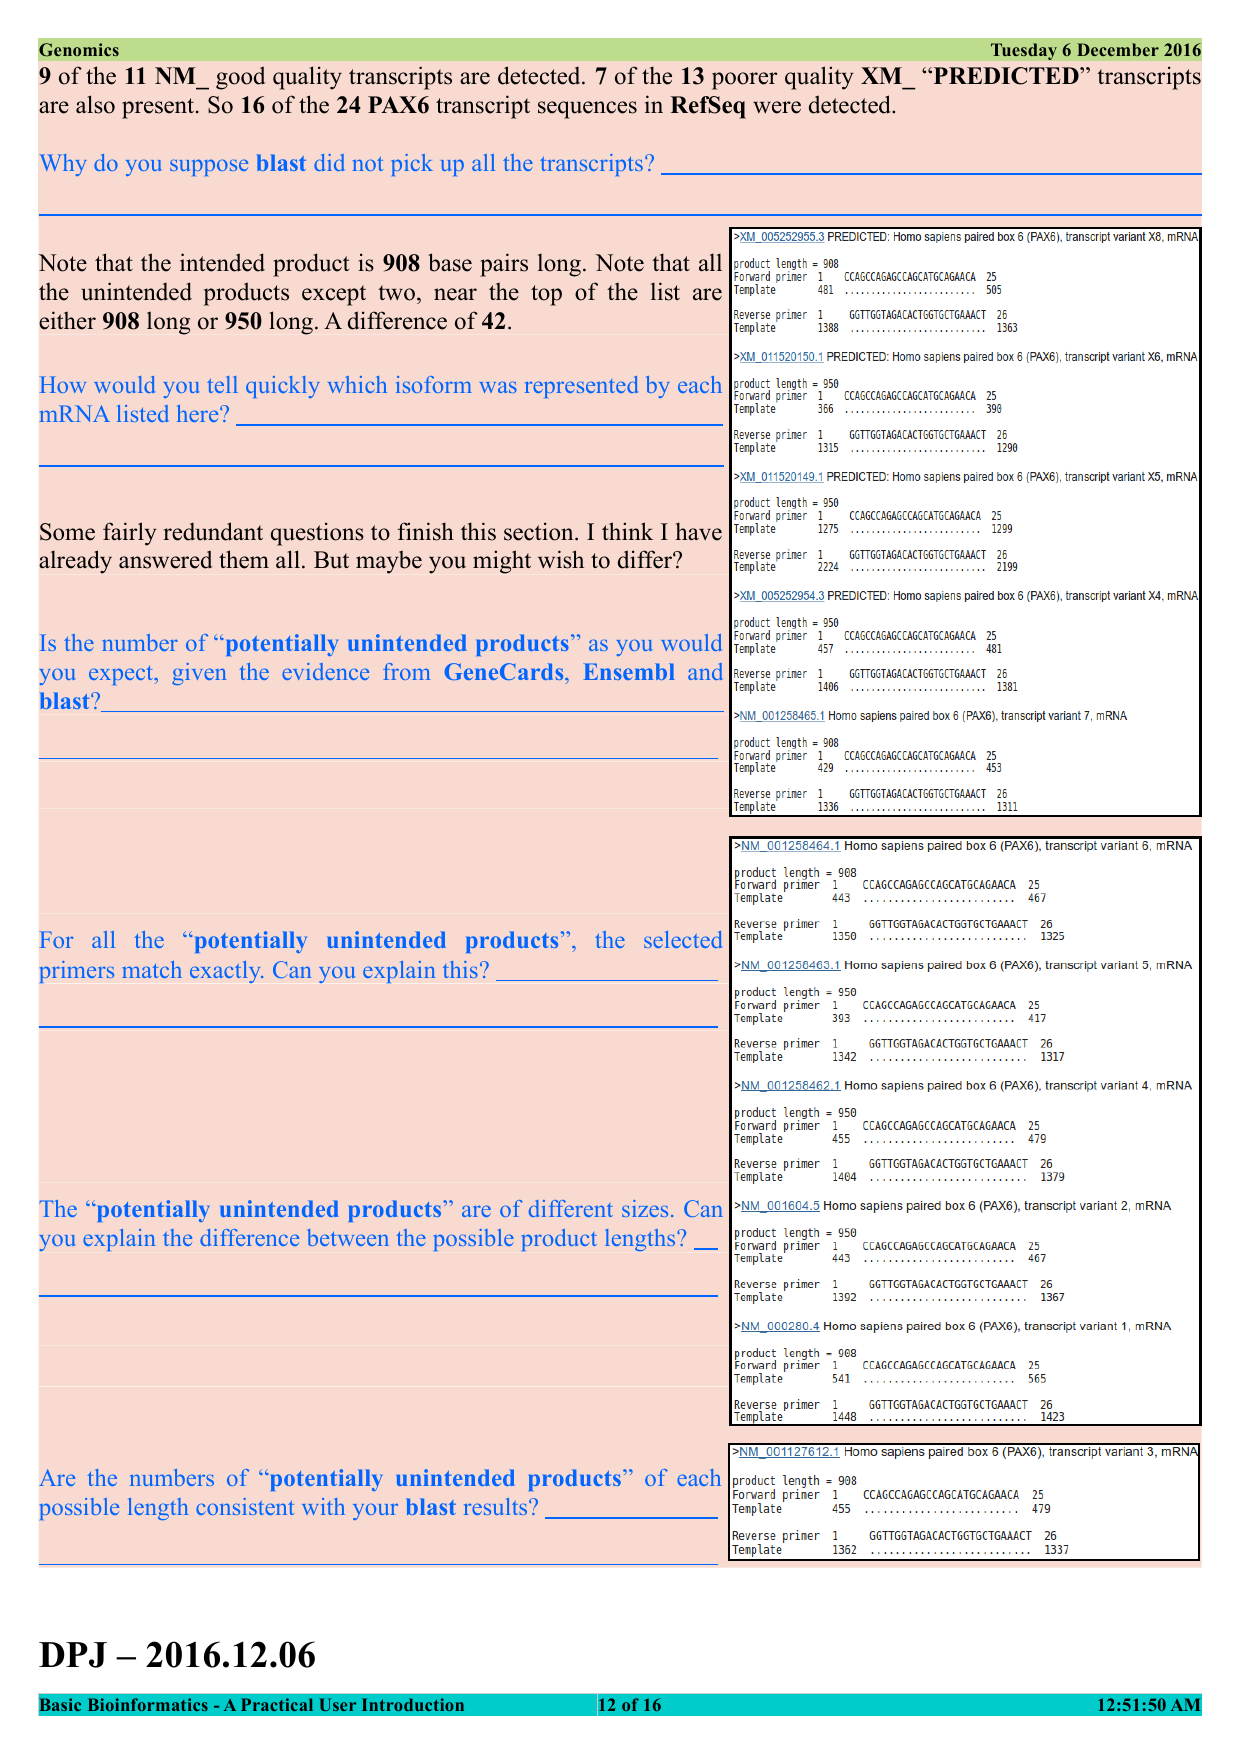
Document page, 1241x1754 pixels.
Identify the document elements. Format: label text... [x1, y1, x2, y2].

text 9 of the 11 NM_ good quality transcripts are detected. 7 of the 13 poorer quality XM_ “PREDICTED” transcripts are also present. So 16 of the 24 PAX6 transcript sequences in RefSeq were detected. [38, 61, 1202, 119]
picture [732, 229, 1199, 815]
text DPJ – 2016.12.06 [38, 1632, 1202, 1675]
text Is the number of “potentially unintended products” as you would you expect, given the evidence from GeneCards, Ensembl and blast? [38, 628, 729, 715]
picture [732, 839, 1199, 1424]
text Some fairly redundant questions to finish this section. I think I have already answered them all. But maybe you might wish to differ? [38, 516, 729, 574]
picture [730, 1445, 1198, 1559]
text For all the “potentially unintended products”, the selected primers match exactly. Can you explain this? [38, 925, 729, 983]
text How would you tell quickly which isoform was represented by each mRNA listed here? [38, 370, 729, 428]
text The “potentially unintended products” are of different sizes. Can you explain the difference between the possible product lengths? [38, 1194, 729, 1252]
text Are the numbers of “potentially unintended products” of each possible length consistent with your blast results? [38, 1463, 728, 1521]
text Why do you suppose blast did not pick up all the transcripts? [38, 148, 1202, 177]
text Note that the intended product is 908 base pairs long. Note that all the unintended products except two, near the top of the list are either 908 long or 950 long. A difference of 42. [38, 247, 729, 335]
